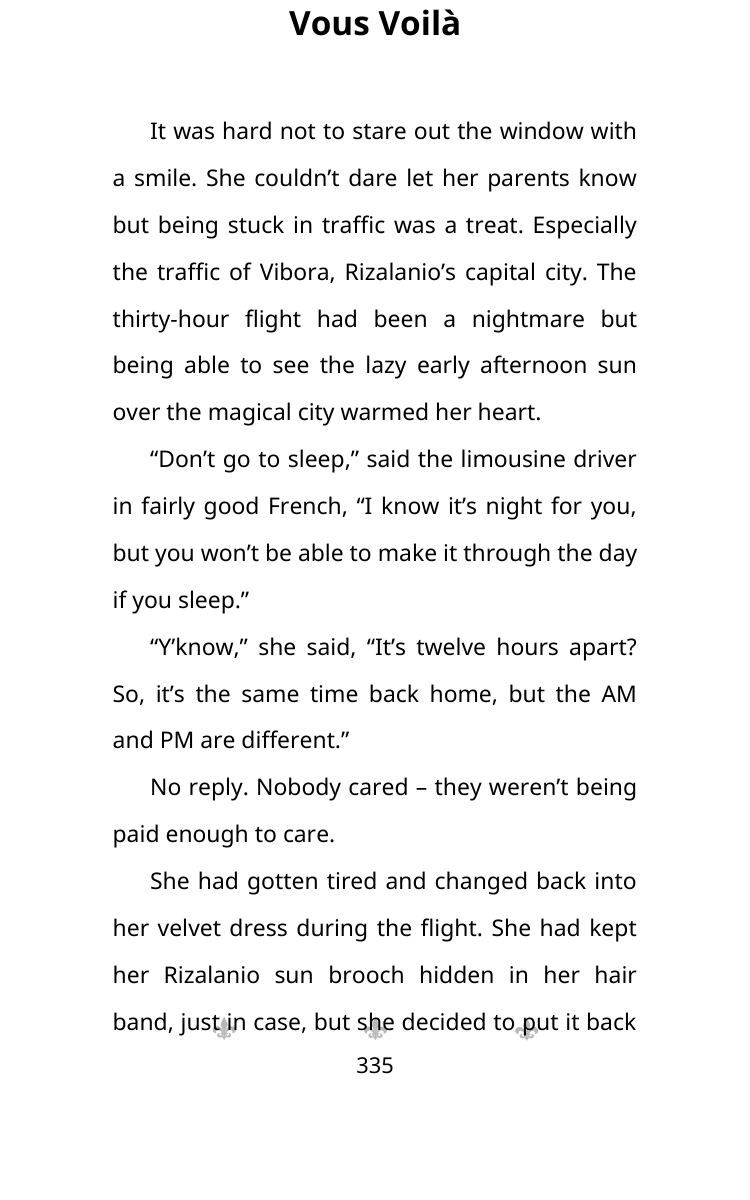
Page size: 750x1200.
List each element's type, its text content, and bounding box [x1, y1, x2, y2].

subtitle Vous Voilà [112, 0, 637, 45]
text No reply. Nobody cared – they weren’t being paid enough to care. [112, 771, 637, 849]
text “Y’know,” she said, “It’s twelve hours apart? So, it’s the same time back home, but the AM and PM are different.” [112, 631, 637, 756]
text She had gotten tired and changed back into her velvet dress during the flight. She had kept her Rizalanio sun brooch hidden in her hair band, just in case, but she decided to put it back [112, 865, 637, 1037]
text “Don’t go to sleep,” said the limousine driver in fairly good French, “I know it’s night for you, but you won’t be able to make it through the day if you sleep.” [112, 443, 637, 615]
text It was hard not to stare out the window with a smile. She couldn’t dare let her parents know but being stuck in traffic was a treat. Especially the traffic of Vibora, Rizalanio’s capital city. The thirty-hour flight had been a nightmare but being able to see the lazy early afternoon sun over the magical city warmed her heart. [112, 115, 637, 427]
